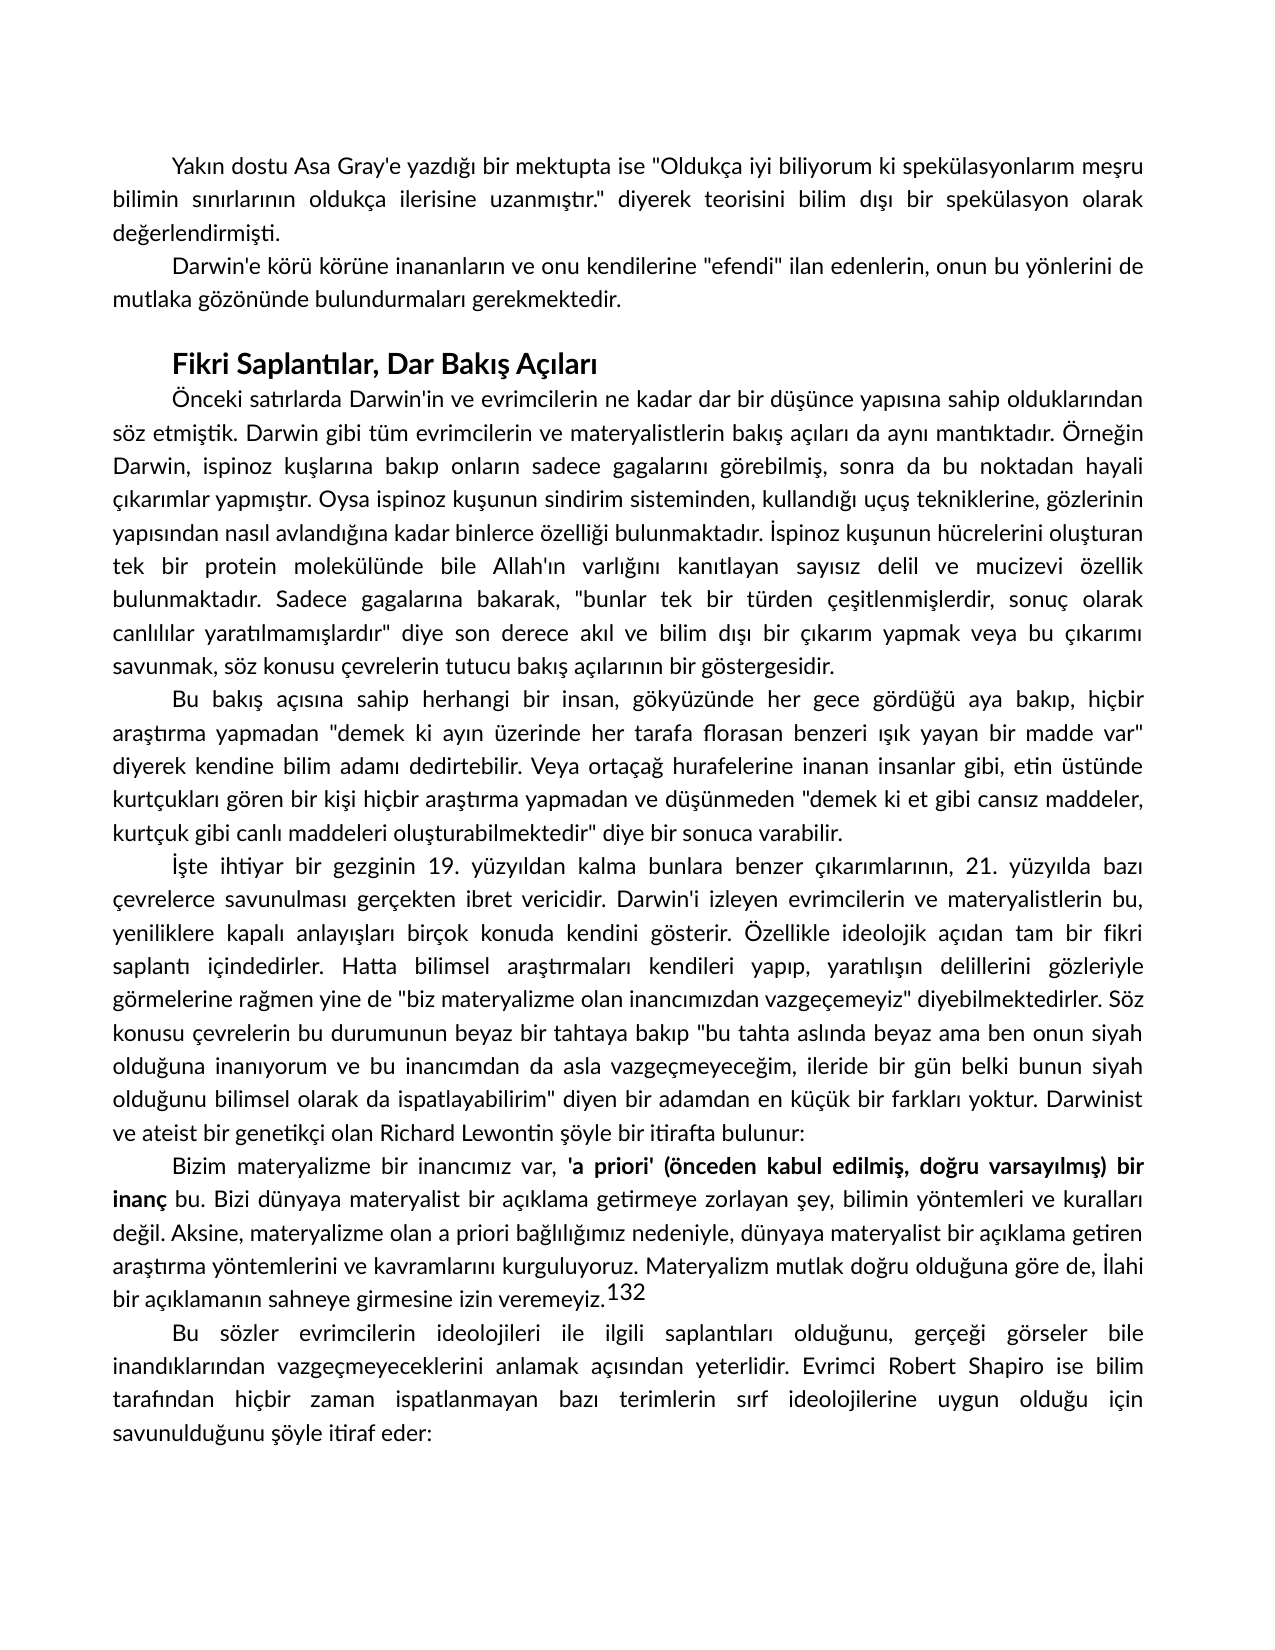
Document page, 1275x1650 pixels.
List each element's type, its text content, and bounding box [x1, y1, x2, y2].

text Bizim materyalizme bir inancımız var, 'a priori' (önceden kabul edilmiş, doğru varsayılmış) bir inanç bu. Bizi dünyaya materyalist bir açıklama getirmeye zorlayan şey, bilimin yöntemleri ve kuralları değil. Aksine, materyalizme olan a priori bağlılığımız nedeniyle, dünyaya materyalist bir açıklama getiren araştırma yöntemlerini ve kavramlarını kurguluyoruz. Materyalizm mutlak doğru olduğuna göre de, İlahi bir açıklamanın sahneye girmesine izin veremeyiz.132 [112, 1148, 1145, 1314]
text Bu sözler evrimcilerin ideolojileri ile ilgili saplantıları olduğunu, gerçeği görseler bile inandıklarından vazgeçmeyeceklerini anlamak açısından yeterlidir. Evrimci Robert Shapiro ise bilim tarafından hiçbir zaman ispatlanmayan bazı terimlerin sırf ideolojilerine uygun olduğu için savunulduğunu şöyle itiraf eder: [112, 1314, 1145, 1448]
text Fikri Saplantılar, Dar Bakış Açıları [112, 348, 1145, 381]
text İşte ihtiyar bir gezginin 19. yüzyıldan kalma bunlara benzer çıkarımlarının, 21. yüzyılda bazı çevrelerce savunulması gerçekten ibret vericidir. Darwin'i izleyen evrimcilerin ve materyalistlerin bu, yeniliklere kapalı anlayışları birçok konuda kendini gösterir. Özellikle ideolojik açıdan tam bir fikri saplantı içindedirler. Hatta bilimsel araştırmaları kendileri yapıp, yaratılışın delillerini gözleriyle görmelerine rağmen yine de "biz materyalizme olan inancımızdan vazgeçemeyiz" diyebilmektedirler. Söz konusu çevrelerin bu durumunun beyaz bir tahtaya bakıp "bu tahta aslında beyaz ama ben onun siyah olduğuna inanıyorum ve bu inancımdan da asla vazgeçmeyeceğim, ileride bir gün belki bunun siyah olduğunu bilimsel olarak da ispatlayabilirim" diyen bir adamdan en küçük bir farkları yoktur. Darwinist ve ateist bir genetikçi olan Richard Lewontin şöyle bir itirafta bulunur: [112, 848, 1145, 1148]
text Yakın dostu Asa Gray'e yazdığı bir mektupta ise "Oldukça iyi biliyorum ki spekülasyonlarım meşru bilimin sınırlarının oldukça ilerisine uzanmıştır." diyerek teorisini bilim dışı bir spekülasyon olarak değerlendirmişti. [112, 148, 1145, 248]
text Önceki satırlarda Darwin'in ve evrimcilerin ne kadar dar bir düşünce yapısına sahip olduklarından söz etmiştik. Darwin gibi tüm evrimcilerin ve materyalistlerin bakış açıları da aynı mantıktadır. Örneğin Darwin, ispinoz kuşlarına bakıp onların sadece gagalarını görebilmiş, sonra da bu noktadan hayali çıkarımlar yapmıştır. Oysa ispinoz kuşunun sindirim sisteminden, kullandığı uçuş tekniklerine, gözlerinin yapısından nasıl avlandığına kadar binlerce özelliği bulunmaktadır. İspinoz kuşunun hücrelerini oluşturan tek bir protein molekülünde bile Allah'ın varlığını kanıtlayan sayısız delil ve mucizevi özellik bulunmaktadır. Sadece gagalarına bakarak, "bunlar tek bir türden çeşitlenmişlerdir, sonuç olarak canlılılar yaratılmamışlardır" diye son derece akıl ve bilim dışı bir çıkarım yapmak veya bu çıkarımı savunmak, söz konusu çevrelerin tutucu bakış açılarının bir göstergesidir. [112, 381, 1145, 681]
text Bu bakış açısına sahip herhangi bir insan, gökyüzünde her gece gördüğü aya bakıp, hiçbir araştırma yapmadan "demek ki ayın üzerinde her tarafa florasan benzeri ışık yayan bir madde var" diyerek kendine bilim adamı dedirtebilir. Veya ortaçağ hurafelerine inanan insanlar gibi, etin üstünde kurtçukları gören bir kişi hiçbir araştırma yapmadan ve düşünmeden "demek ki et gibi cansız maddeler, kurtçuk gibi canlı maddeleri oluşturabilmektedir" diye bir sonuca varabilir. [112, 681, 1145, 848]
text Darwin'e körü körüne inananların ve onu kendilerine "efendi" ilan edenlerin, onun bu yönlerini de mutlaka gözönünde bulundurmaları gerekmektedir. [112, 248, 1145, 314]
